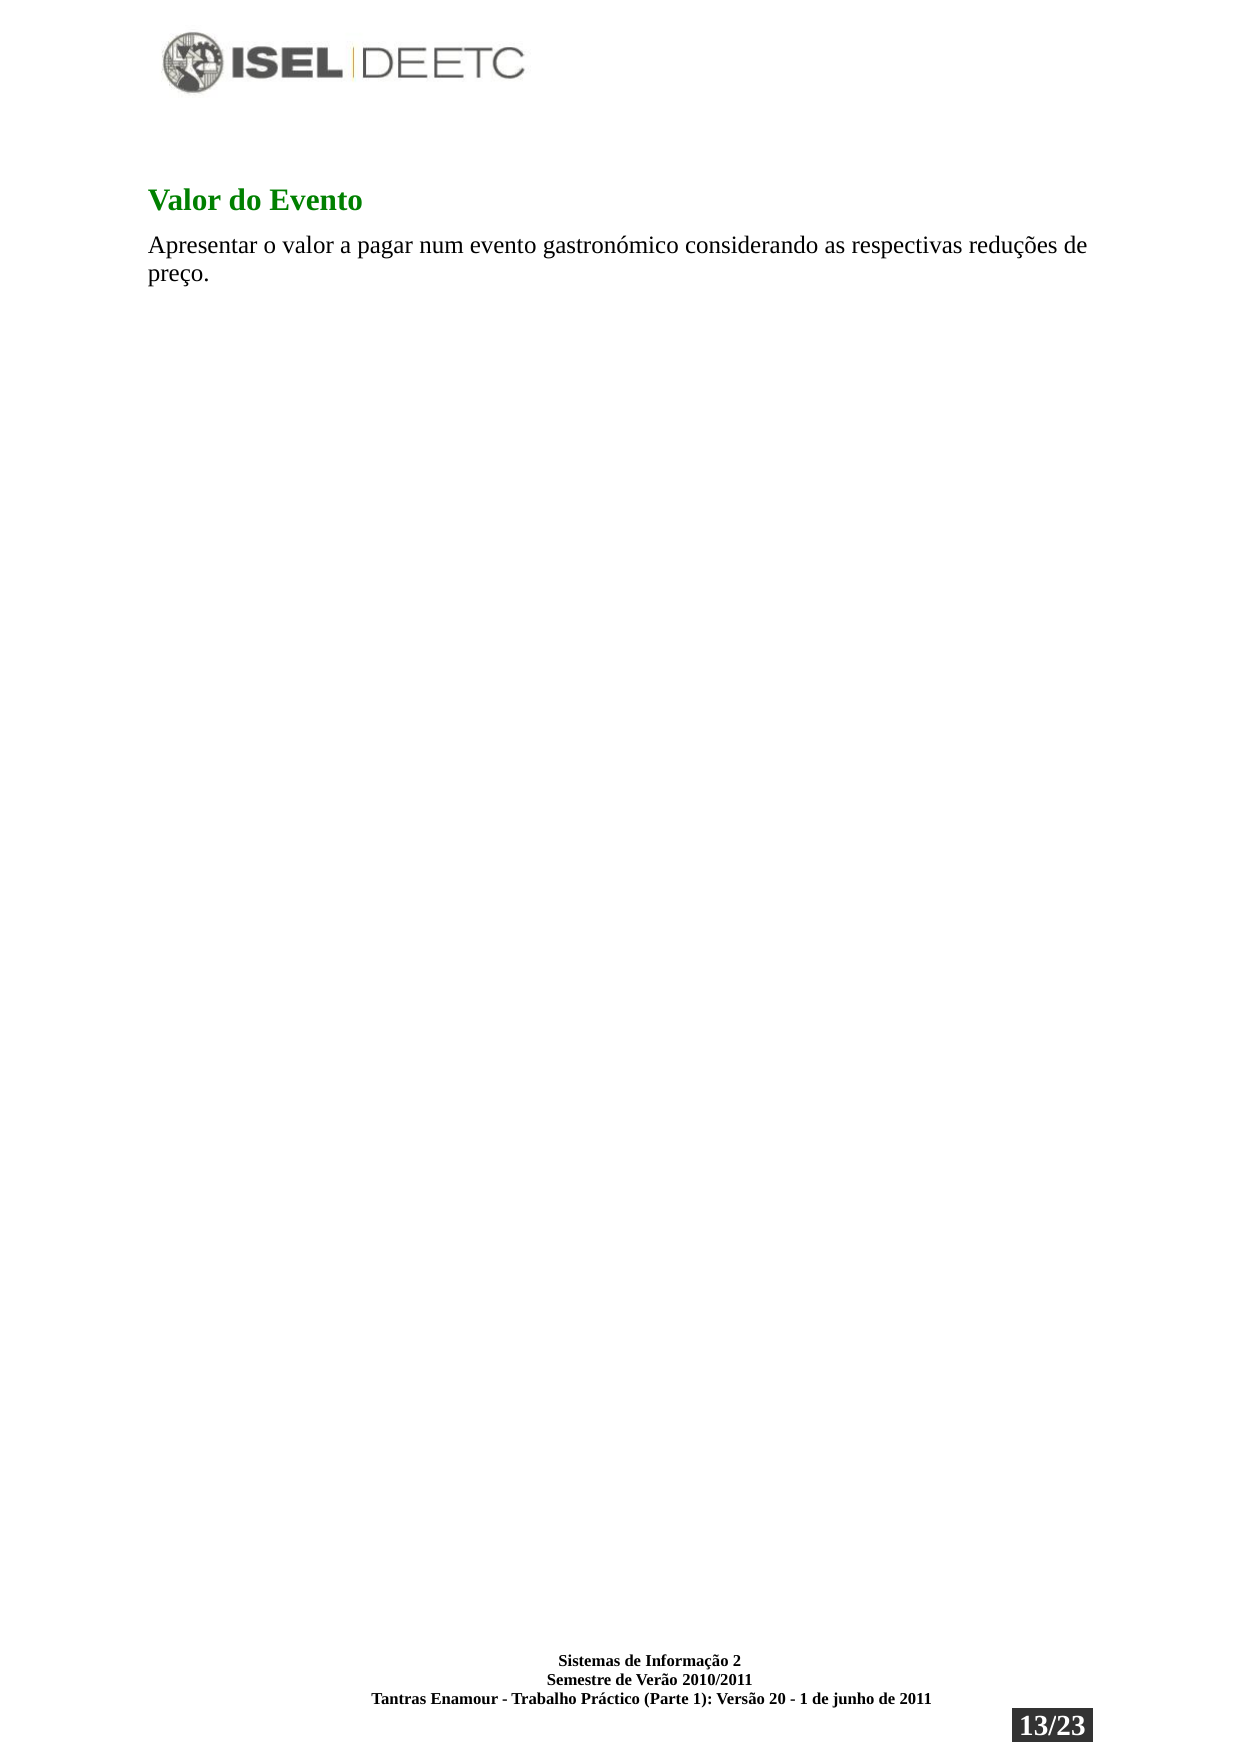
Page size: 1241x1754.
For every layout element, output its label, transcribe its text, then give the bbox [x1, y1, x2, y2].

text Apresentar o valor a pagar num evento gastronómico considerando as respectivas reduções de preço. [148, 230, 1093, 287]
subtitle Valor do Evento [148, 181, 1093, 217]
picture [153, 17, 555, 118]
